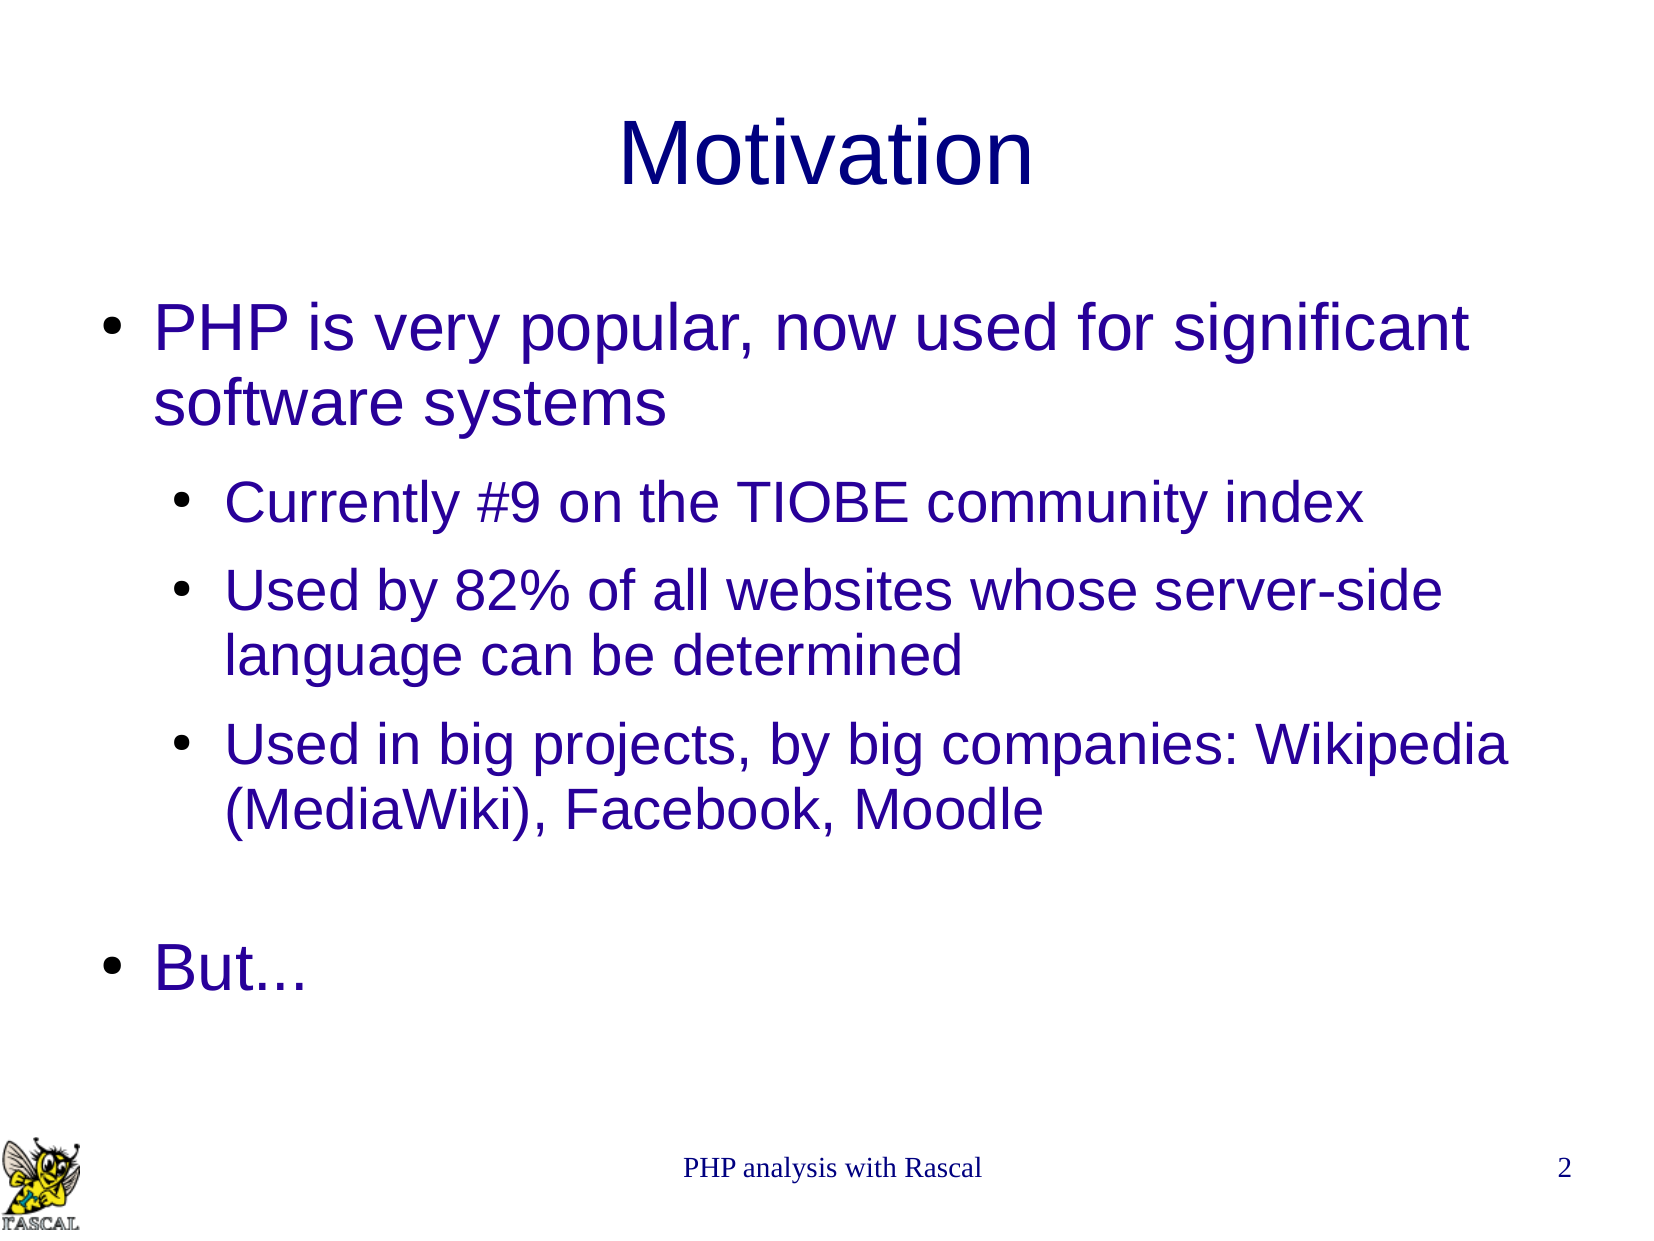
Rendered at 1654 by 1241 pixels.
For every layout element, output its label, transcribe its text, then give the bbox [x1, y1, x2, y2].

title Motivation [82, 49, 1571, 257]
picture [1, 1137, 80, 1230]
list PHP is very popular, now used for significant software systems Currently #9 on the TIOBE community index Used by 82% of all websites whose server-side language can be determined Used in big projects, by big companies: Wikipedia (MediaWiki), Facebook, Moodle But... [82, 290, 1571, 1010]
